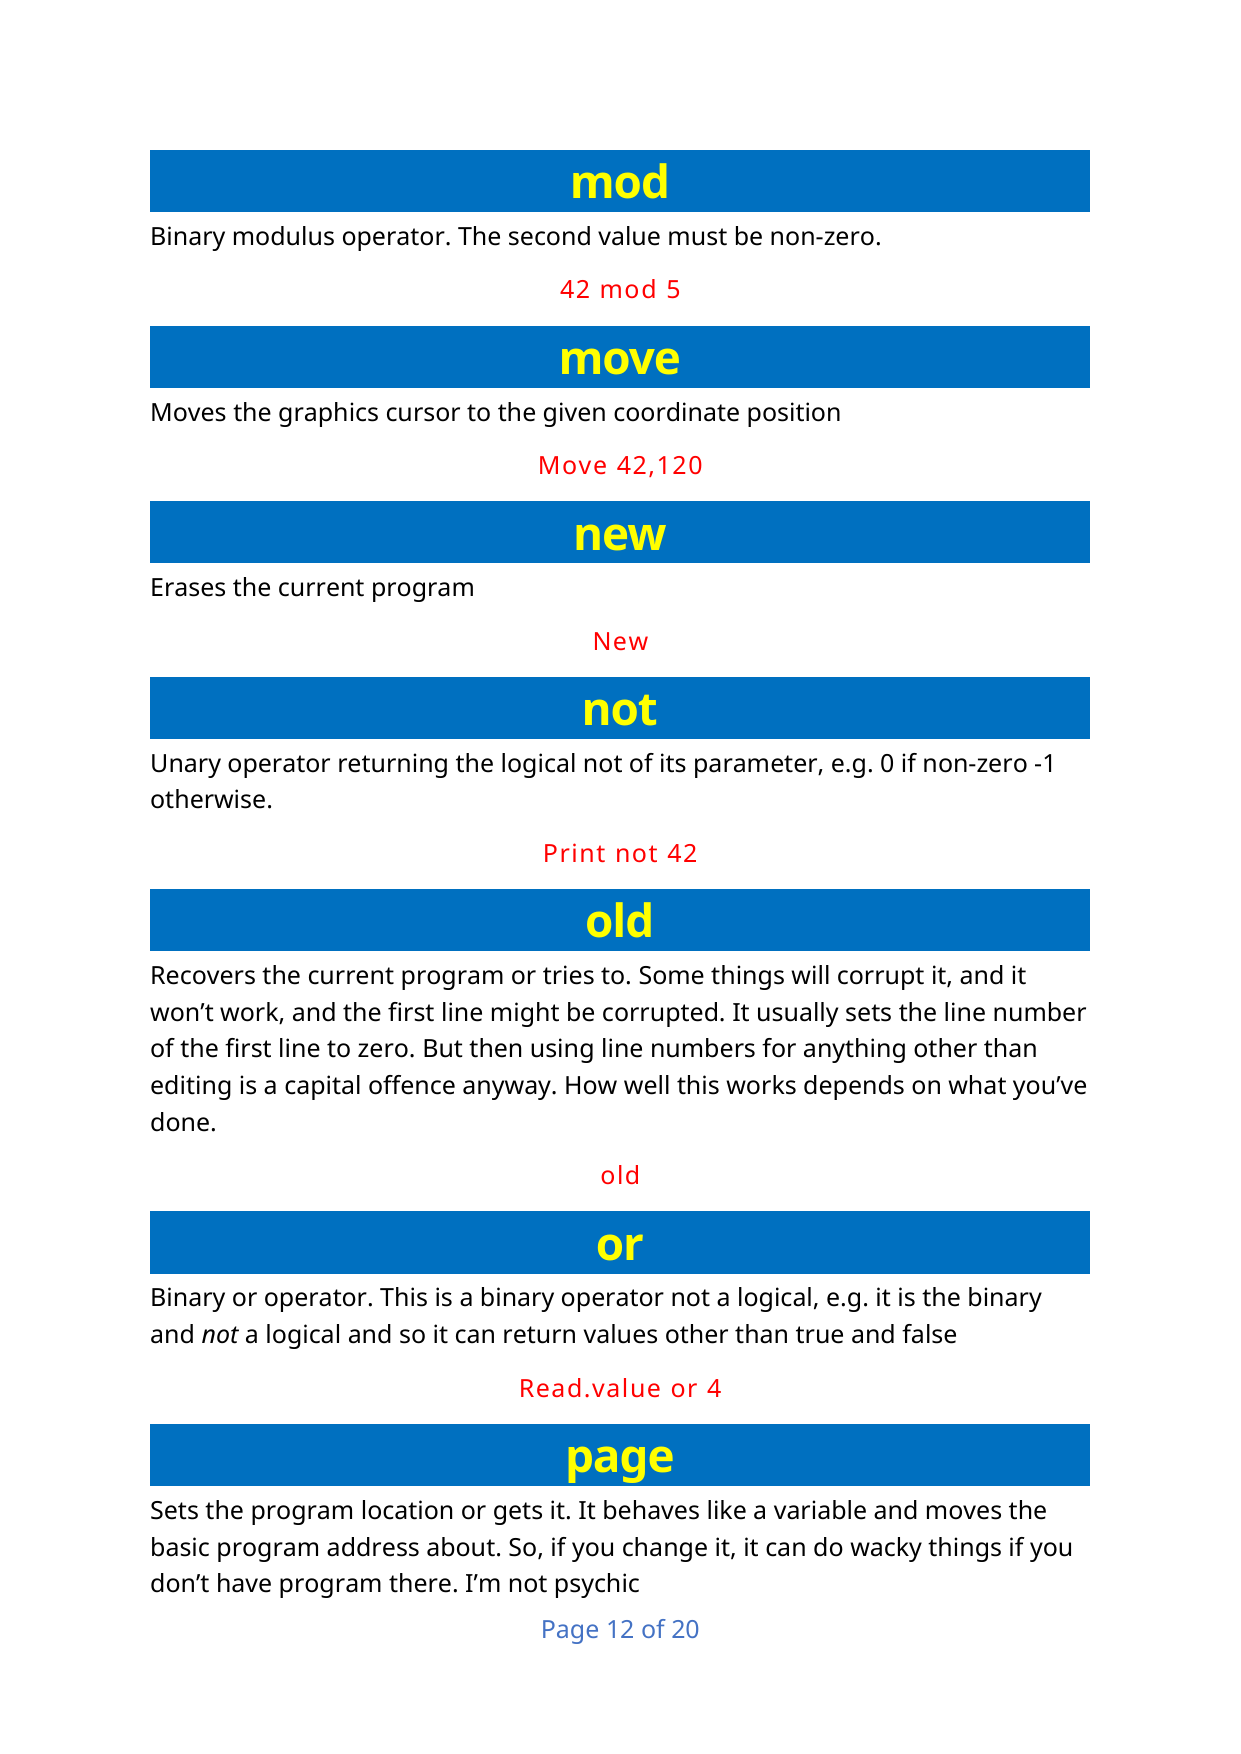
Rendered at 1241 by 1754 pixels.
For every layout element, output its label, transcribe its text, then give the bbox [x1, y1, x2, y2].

title new [150, 501, 1090, 563]
subtitle Move 42,120 [150, 448, 1090, 482]
text Recovers the current program or tries to. Some things will corrupt it, and it won’t work, and the first line might be corrupted. It usually sets the line number of the first line to zero. But then using line numbers for anything other than editing is a capital offence anyway. How well this works depends on what you’ve done. [150, 957, 1090, 1139]
subtitle New [150, 623, 1090, 657]
subtitle old [150, 1158, 1090, 1192]
text Binary modulus operator. The second value must be non-zero. [150, 219, 1090, 253]
title mod [150, 150, 1090, 212]
title or [150, 1211, 1090, 1274]
subtitle Read.value or 4 [150, 1370, 1090, 1404]
subtitle Print not 42 [150, 835, 1090, 869]
text Binary or operator. This is a binary operator not a logical, e.g. it is the binary and not a logical and so it can return values other than true and false [150, 1280, 1090, 1351]
subtitle 42 mod 5 [150, 272, 1090, 306]
text Erases the current program [150, 570, 1090, 604]
title page [150, 1424, 1090, 1486]
title not [150, 677, 1090, 739]
title old [150, 889, 1090, 951]
text Sets the program location or gets it. It behaves like a variable and moves the basic program address about. So, if you change it, it can do wacky things if you don’t have program there. I’m not psychic [150, 1492, 1090, 1600]
title move [150, 326, 1090, 388]
text Unary operator returning the logical not of its parameter, e.g. 0 if non-zero -1 otherwise. [150, 745, 1090, 816]
text Moves the graphics cursor to the given coordinate position [150, 394, 1090, 428]
